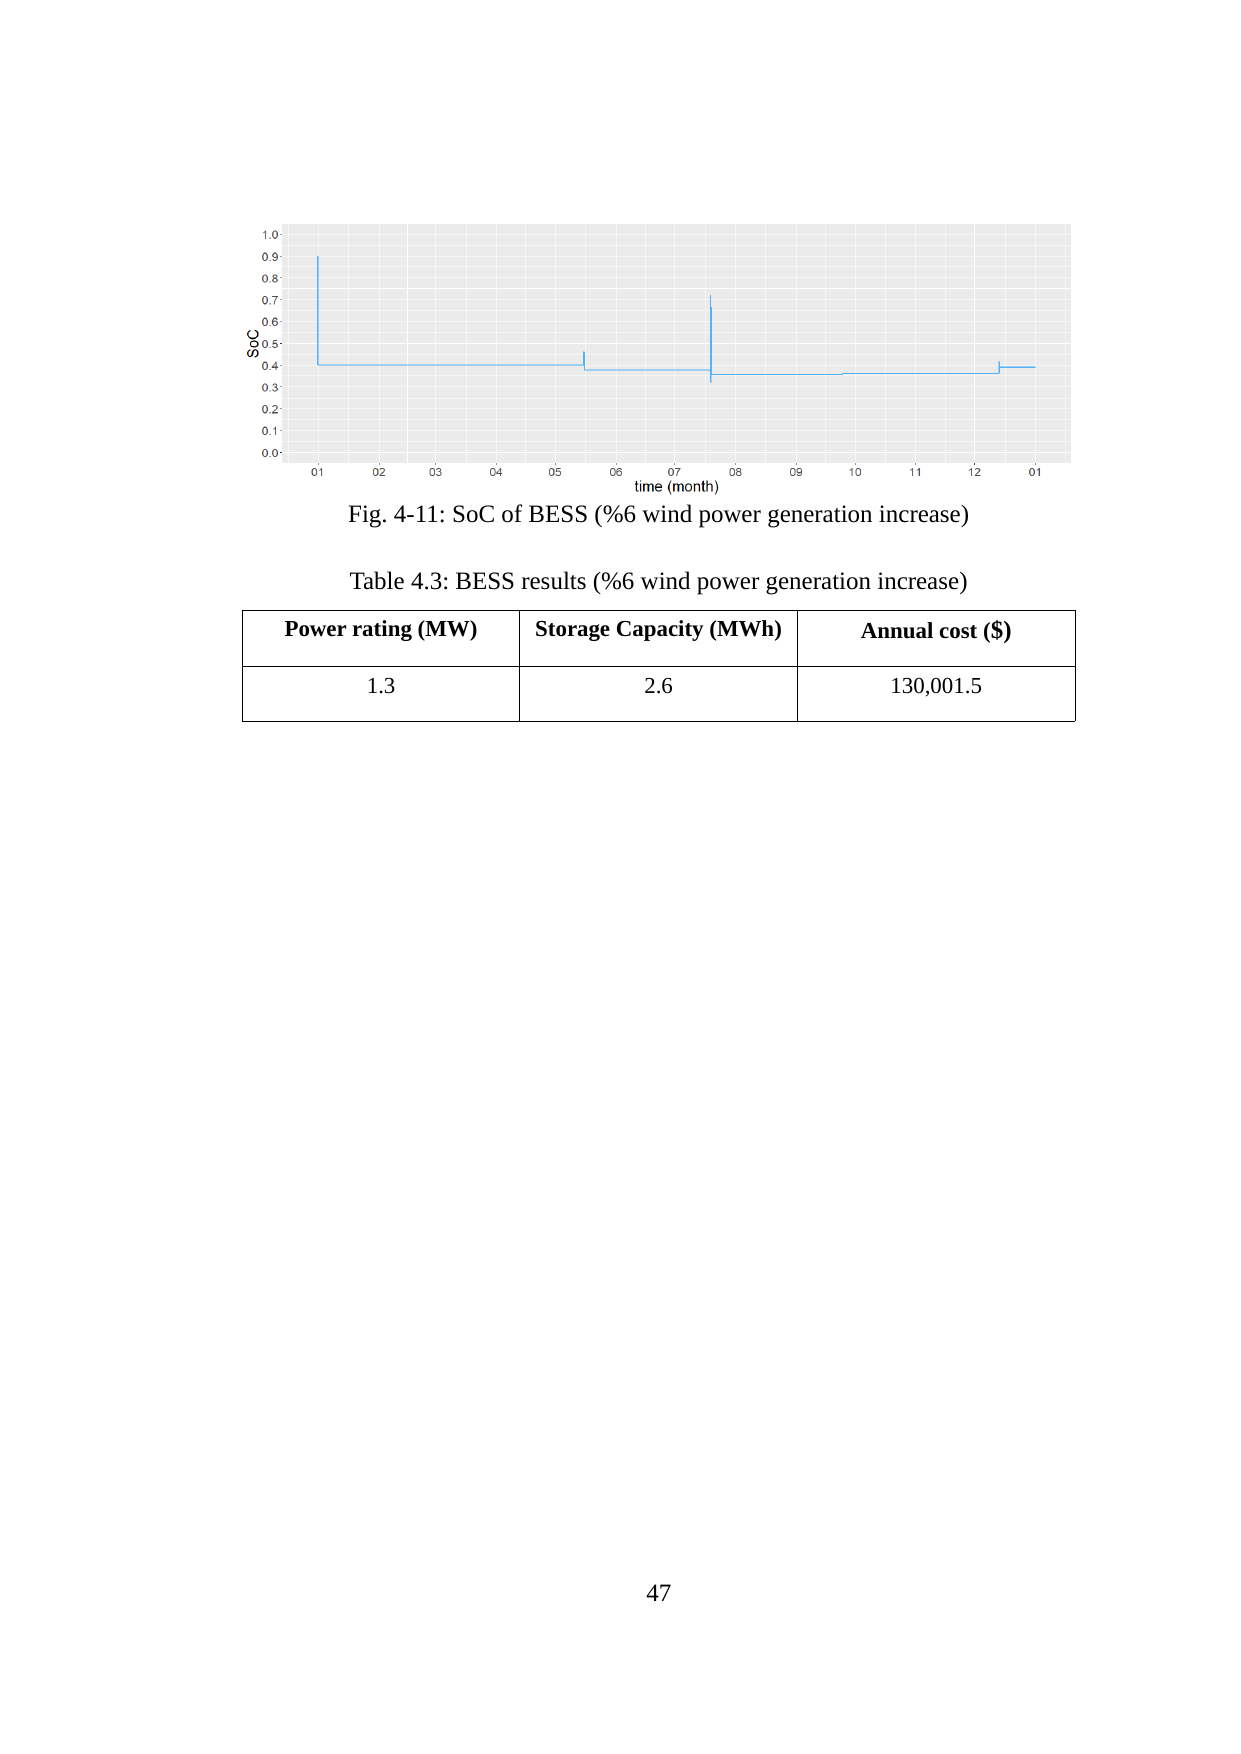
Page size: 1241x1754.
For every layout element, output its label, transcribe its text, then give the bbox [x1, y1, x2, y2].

table_cell 2.6 [520, 667, 797, 721]
text Table 4.3: BESS results (%6 wind power generation increase) [242, 566, 1075, 595]
table_header Annual cost ($) [798, 611, 1075, 666]
table_cell 1.3 [243, 667, 519, 721]
table_header Storage Capacity (MWh) [520, 611, 797, 666]
picture [242, 219, 1075, 497]
text Fig. 4-11: SoC of BESS (%6 wind power generation increase) [242, 497, 1075, 528]
table_cell 130,001.5 [798, 667, 1075, 721]
table_header Power rating (MW) [243, 611, 519, 666]
